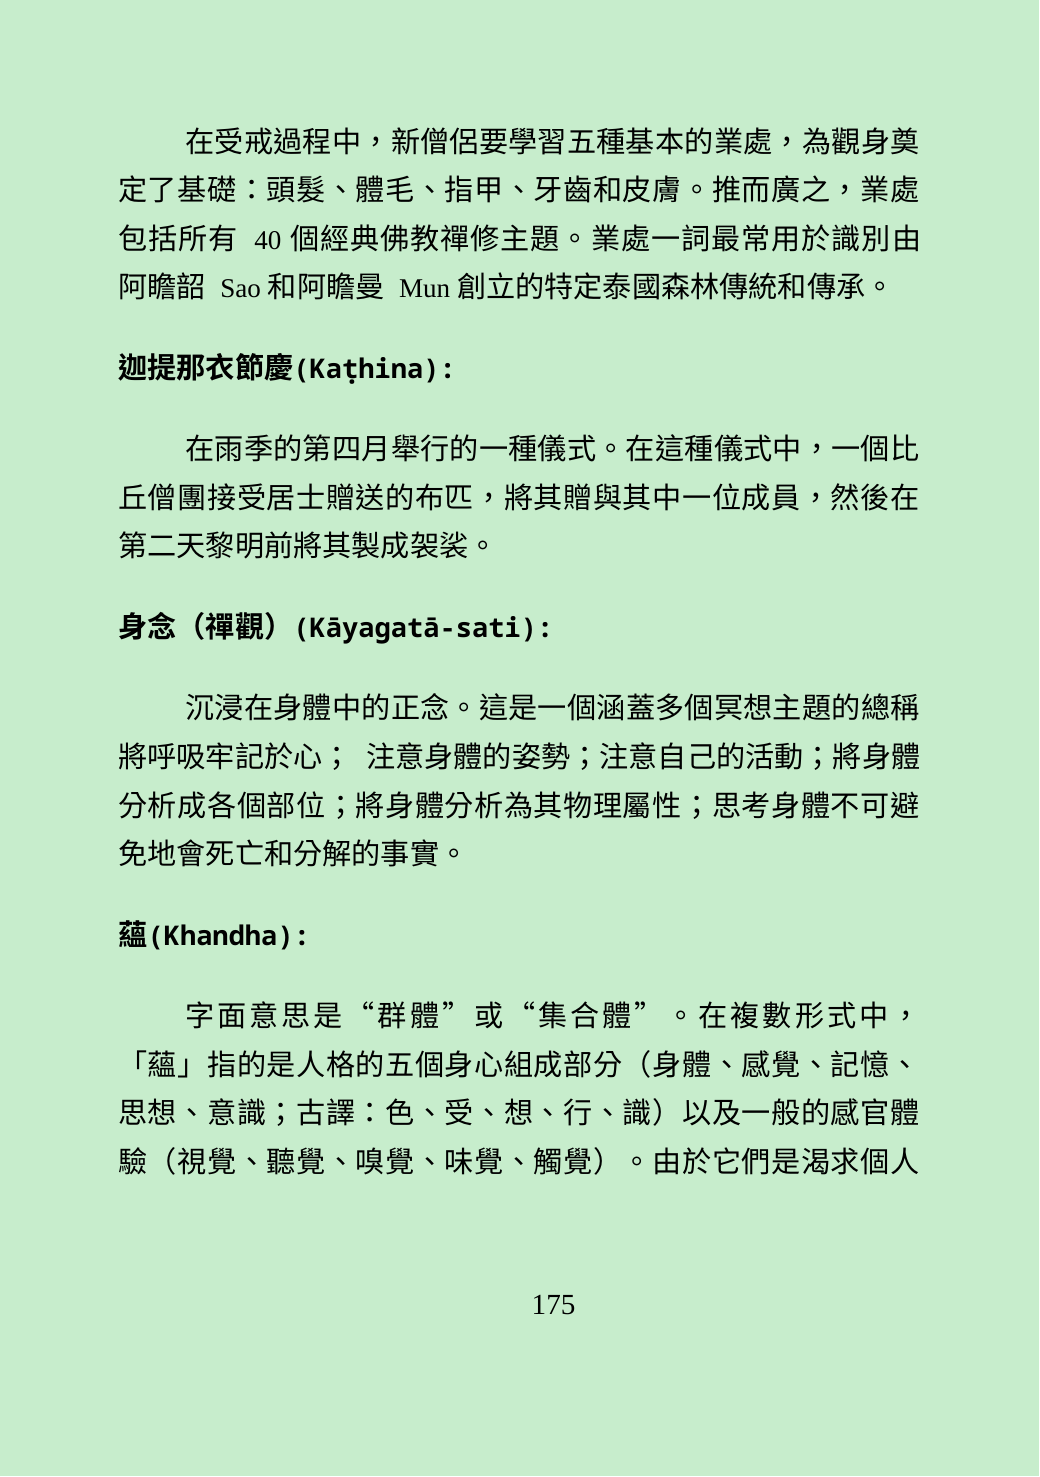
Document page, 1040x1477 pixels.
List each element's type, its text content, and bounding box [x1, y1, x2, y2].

text 在受戒過程中，新僧侶要學習五種基本的業處，為觀身奠定了基礎：頭髮、體毛、指甲、牙齒和皮膚。推而廣之，業處包括所有 40 個經典佛教禪修主題。業處一詞最常用於識別由阿瞻韶 Sao 和阿瞻曼 Mun 創立的特定泰國森林傳統和傳承。 [118, 118, 921, 306]
text 身念（禪觀）(Kāyagatā-sati): [118, 604, 921, 646]
text 在雨季的第四月舉行的一種儀式。在這種儀式中，一個比丘僧團接受居士贈送的布匹，將其贈與其中一位成員，然後在第二天黎明前將其製成袈裟。 [118, 426, 921, 565]
text 蘊(Khandha): [118, 912, 921, 954]
text 沉浸在身體中的正念。這是一個涵蓋多個冥想主題的總稱：將呼吸牢記於心； 注意身體的姿勢；注意自己的活動；將身體分析成各個部位；將身體分析為其物理屬性；思考身體不可避免地會死亡和分解的事實。 [118, 685, 921, 873]
text 迦提那衣節慶(Kaṭhina): [118, 345, 921, 387]
text 字面意思是“群體”或“集合體”。在複數形式中，「蘊」指的是人格的五個身心組成部分（身體、感覺、記憶、思想、意識；古譯：色、受、想、行、識）以及一般的感官體驗（視覺、聽覺、嗅覺、味覺、觸覺）。由於它們是渴求個人 [118, 993, 921, 1181]
